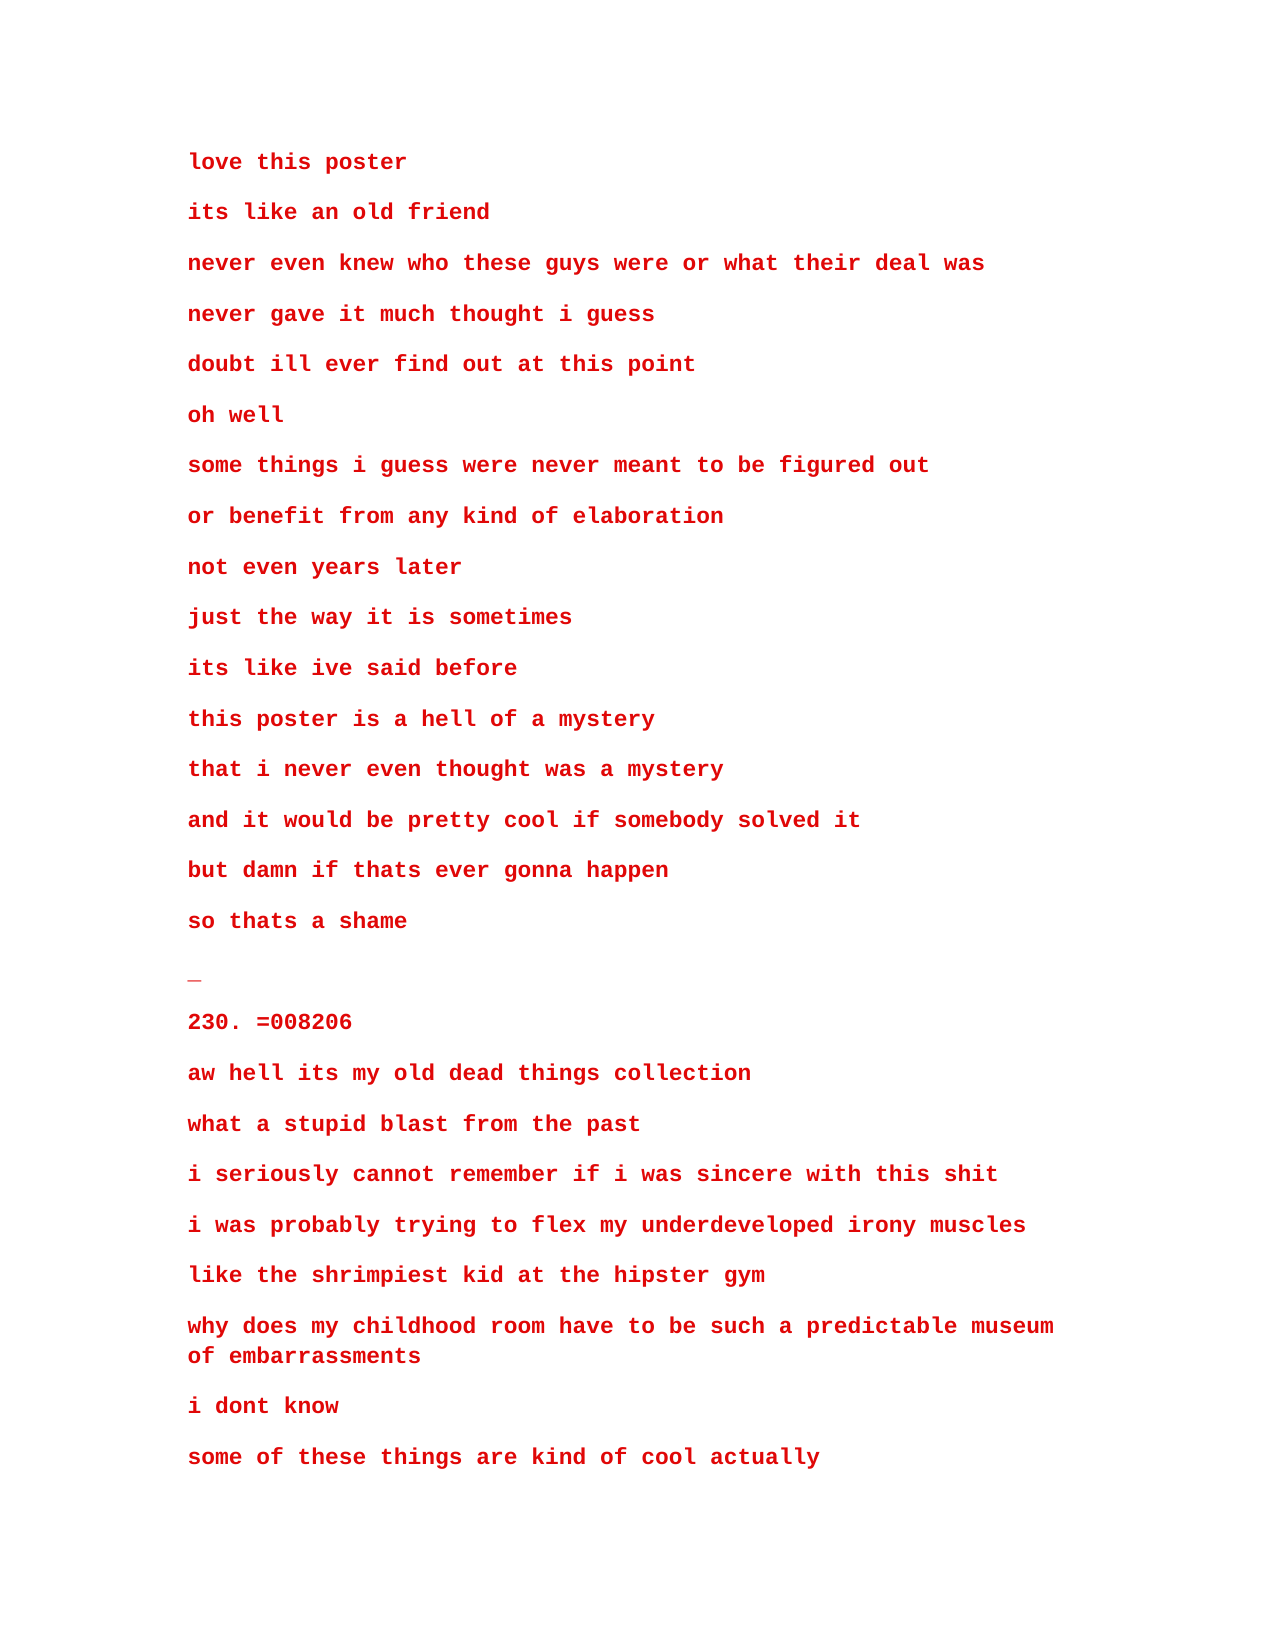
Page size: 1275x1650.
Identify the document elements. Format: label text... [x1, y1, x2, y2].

text its like an old friend [187, 201, 1087, 227]
text i seriously cannot remember if i was sincere with this shit [187, 1162, 1087, 1188]
text never even knew who these guys were or what their deal was [187, 251, 1087, 277]
text and it would be pretty cool if somebody solved it [187, 808, 1087, 834]
text love this poster [187, 150, 1087, 176]
text oh well [187, 403, 1087, 429]
text some things i guess were never meant to be figured out [187, 454, 1087, 480]
text just the way it is sometimes [187, 606, 1087, 632]
text doubt ill ever find out at this point [187, 352, 1087, 378]
text this poster is a hell of a mystery [187, 707, 1087, 733]
text why does my childhood room have to be such a predictable museum of embarrassments [187, 1314, 1087, 1370]
text 230. =008206 [187, 1011, 1087, 1037]
text aw hell its my old dead things collection [187, 1061, 1087, 1087]
text like the shrimpiest kid at the hipster gym [187, 1264, 1087, 1290]
text but damn if thats ever gonna happen [187, 859, 1087, 885]
text that i never even thought was a mystery [187, 757, 1087, 783]
text its like ive said before [187, 656, 1087, 682]
text some of these things are kind of cool actually [187, 1445, 1087, 1471]
text i dont know [187, 1395, 1087, 1421]
text so thats a shame [187, 909, 1087, 935]
text or benefit from any kind of elaboration [187, 504, 1087, 530]
text i was probably trying to flex my underdeveloped irony muscles [187, 1213, 1087, 1239]
text what a stupid blast from the past [187, 1112, 1087, 1138]
text _ [187, 960, 1087, 986]
text never gave it much thought i guess [187, 302, 1087, 328]
text not even years later [187, 555, 1087, 581]
